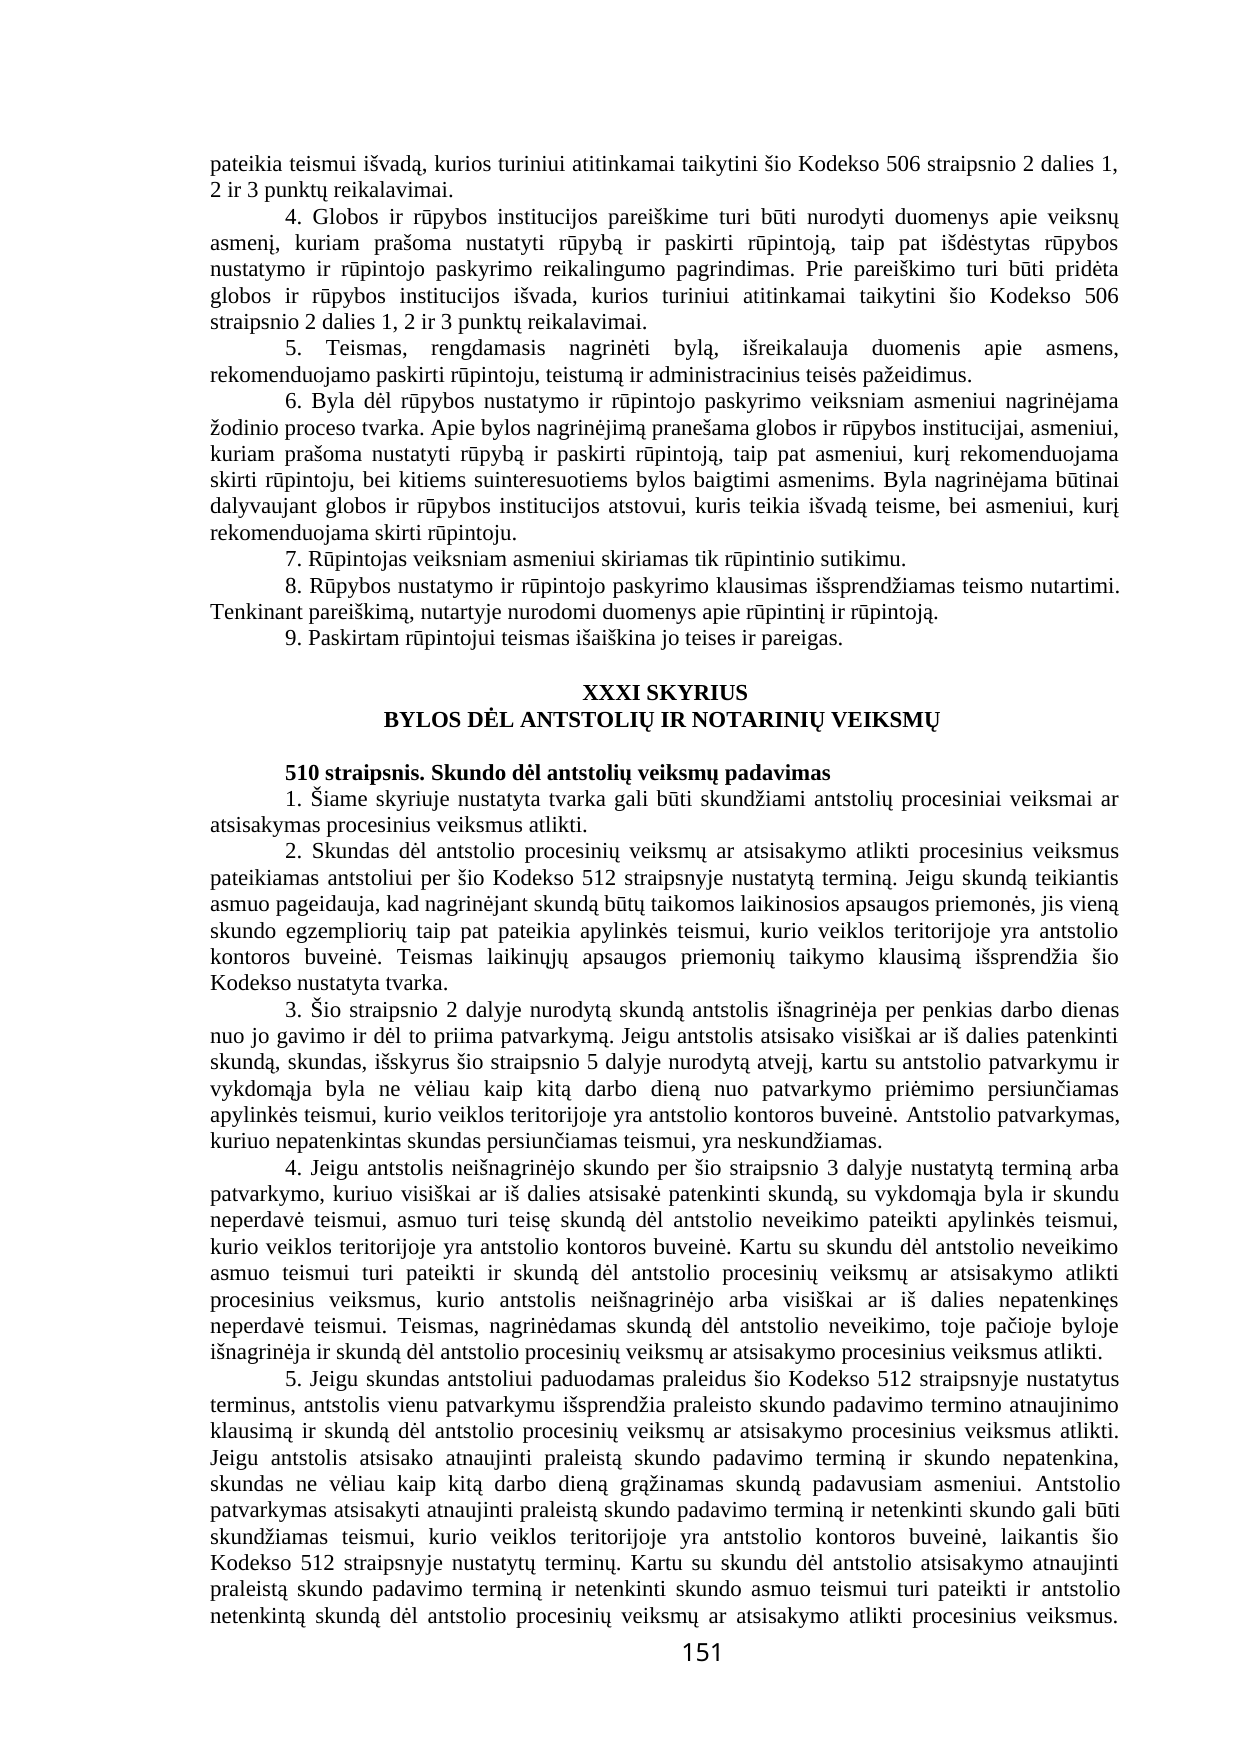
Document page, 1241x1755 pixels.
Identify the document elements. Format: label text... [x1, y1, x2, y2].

text pateikia teismui išvadą, kurios turiniui atitinkamai taikytini šio Kodekso 506 straipsnio 2 dalies 1, 2 ir 3 punktų reikalavimai. [210, 150, 1120, 203]
text 2. Skundas dėl antstolio procesinių veiksmų ar atsisakymo atlikti procesinius veiksmus pateikiamas antstoliui per šio Kodekso 512 straipsnyje nustatytą terminą. Jeigu skundą teikiantis asmuo pageidauja, kad nagrinėjant skundą būtų taikomos laikinosios apsaugos priemonės, jis vieną skundo egzempliorių taip pat pateikia apylinkės teismui, kurio veiklos teritorijoje yra antstolio kontoros buveinė. Teismas laikinųjų apsaugos priemonių taikymo klausimą išsprendžia šio Kodekso nustatyta tvarka. [210, 838, 1120, 996]
text 510 straipsnis. Skundo dėl antstolių veiksmų padavimas [210, 758, 1120, 785]
text 7. Rūpintojas veiksniam asmeniui skiriamas tik rūpintinio sutikimu. [210, 545, 1120, 572]
text 8. Rūpybos nustatymo ir rūpintojo paskyrimo klausimas išsprendžiamas teismo nutartimi. Tenkinant pareiškimą, nutartyje nurodomi duomenys apie rūpintinį ir rūpintoją. [210, 572, 1120, 624]
text 4. Jeigu antstolis neišnagrinėjo skundo per šio straipsnio 3 dalyje nustatytą terminą arba patvarkymo, kuriuo visiškai ar iš dalies atsisakė patenkinti skundą, su vykdomąja byla ir skundu neperdavė teismui, asmuo turi teisę skundą dėl antstolio neveikimo pateikti apylinkės teismui, kurio veiklos teritorijoje yra antstolio kontoros buveinė. Kartu su skundu dėl antstolio neveikimo asmuo teismui turi pateikti ir skundą dėl antstolio procesinių veiksmų ar atsisakymo atlikti procesinius veiksmus, kurio antstolis neišnagrinėjo arba visiškai ar iš dalies nepatenkinęs neperdavė teismui. Teismas, nagrinėdamas skundą dėl antstolio neveikimo, toje pačioje byloje išnagrinėja ir skundą dėl antstolio procesinių veiksmų ar atsisakymo procesinius veiksmus atlikti. [210, 1154, 1120, 1365]
text XXXI skyrius [210, 679, 1120, 706]
text 6. Byla dėl rūpybos nustatymo ir rūpintojo paskyrimo veiksniam asmeniui nagrinėjama žodinio proceso tvarka. Apie bylos nagrinėjimą pranešama globos ir rūpybos institucijai, asmeniui, kuriam prašoma nustatyti rūpybą ir paskirti rūpintoją, taip pat asmeniui, kurį rekomenduojama skirti rūpintoju, bei kitiems suinteresuotiems bylos baigtimi asmenims. Byla nagrinėjama būtinai dalyvaujant globos ir rūpybos institucijos atstovui, kuris teikia išvadą teisme, bei asmeniui, kurį rekomenduojama skirti rūpintoju. [210, 387, 1120, 545]
text 9. Paskirtam rūpintojui teismas išaiškina jo teises ir pareigas. [210, 624, 1120, 651]
text 1. Šiame skyriuje nustatyta tvarka gali būti skundžiami antstolių procesiniai veiksmai ar atsisakymas procesinius veiksmus atlikti. [210, 785, 1120, 838]
text 5. Teismas, rengdamasis nagrinėti bylą, išreikalauja duomenis apie asmens, rekomenduojamo paskirti rūpintoju, teistumą ir administracinius teisės pažeidimus. [210, 334, 1120, 387]
text 5. Jeigu skundas antstoliui paduodamas praleidus šio Kodekso 512 straipsnyje nustatytus terminus, antstolis vienu patvarkymu išsprendžia praleisto skundo padavimo termino atnaujinimo klausimą ir skundą dėl antstolio procesinių veiksmų ar atsisakymo procesinius veiksmus atlikti. Jeigu antstolis atsisako atnaujinti praleistą skundo padavimo terminą ir skundo nepatenkina, skundas ne vėliau kaip kitą darbo dieną grąžinamas skundą padavusiam asmeniui. Antstolio patvarkymas atsisakyti atnaujinti praleistą skundo padavimo terminą ir netenkinti skundo gali būti skundžiamas teismui, kurio veiklos teritorijoje yra antstolio kontoros buveinė, laikantis šio Kodekso 512 straipsnyje nustatytų terminų. Kartu su skundu dėl antstolio atsisakymo atnaujinti praleistą skundo padavimo terminą ir netenkinti skundo asmuo teismui turi pateikti ir antstolio netenkintą skundą dėl antstolio procesinių veiksmų ar atsisakymo atlikti procesinius veiksmus. [210, 1365, 1120, 1628]
text 4. Globos ir rūpybos institucijos pareiškime turi būti nurodyti duomenys apie veiksnų asmenį, kuriam prašoma nustatyti rūpybą ir paskirti rūpintoją, taip pat išdėstytas rūpybos nustatymo ir rūpintojo paskyrimo reikalingumo pagrindimas. Prie pareiškimo turi būti pridėta globos ir rūpybos institucijos išvada, kurios turiniui atitinkamai taikytini šio Kodekso 506 straipsnio 2 dalies 1, 2 ir 3 punktų reikalavimai. [210, 203, 1120, 334]
text BYLOS DĖL ANTSTOLIŲ ir notarinių VEIKSMŲ [210, 706, 1120, 732]
text 3. Šio straipsnio 2 dalyje nurodytą skundą antstolis išnagrinėja per penkias darbo dienas nuo jo gavimo ir dėl to priima patvarkymą. Jeigu antstolis atsisako visiškai ar iš dalies patenkinti skundą, skundas, išskyrus šio straipsnio 5 dalyje nurodytą atvejį, kartu su antstolio patvarkymu ir vykdomąja byla ne vėliau kaip kitą darbo dieną nuo patvarkymo priėmimo persiunčiamas apylinkės teismui, kurio veiklos teritorijoje yra antstolio kontoros buveinė. Antstolio patvarkymas, kuriuo nepatenkintas skundas persiunčiamas teismui, yra neskundžiamas. [210, 996, 1120, 1154]
